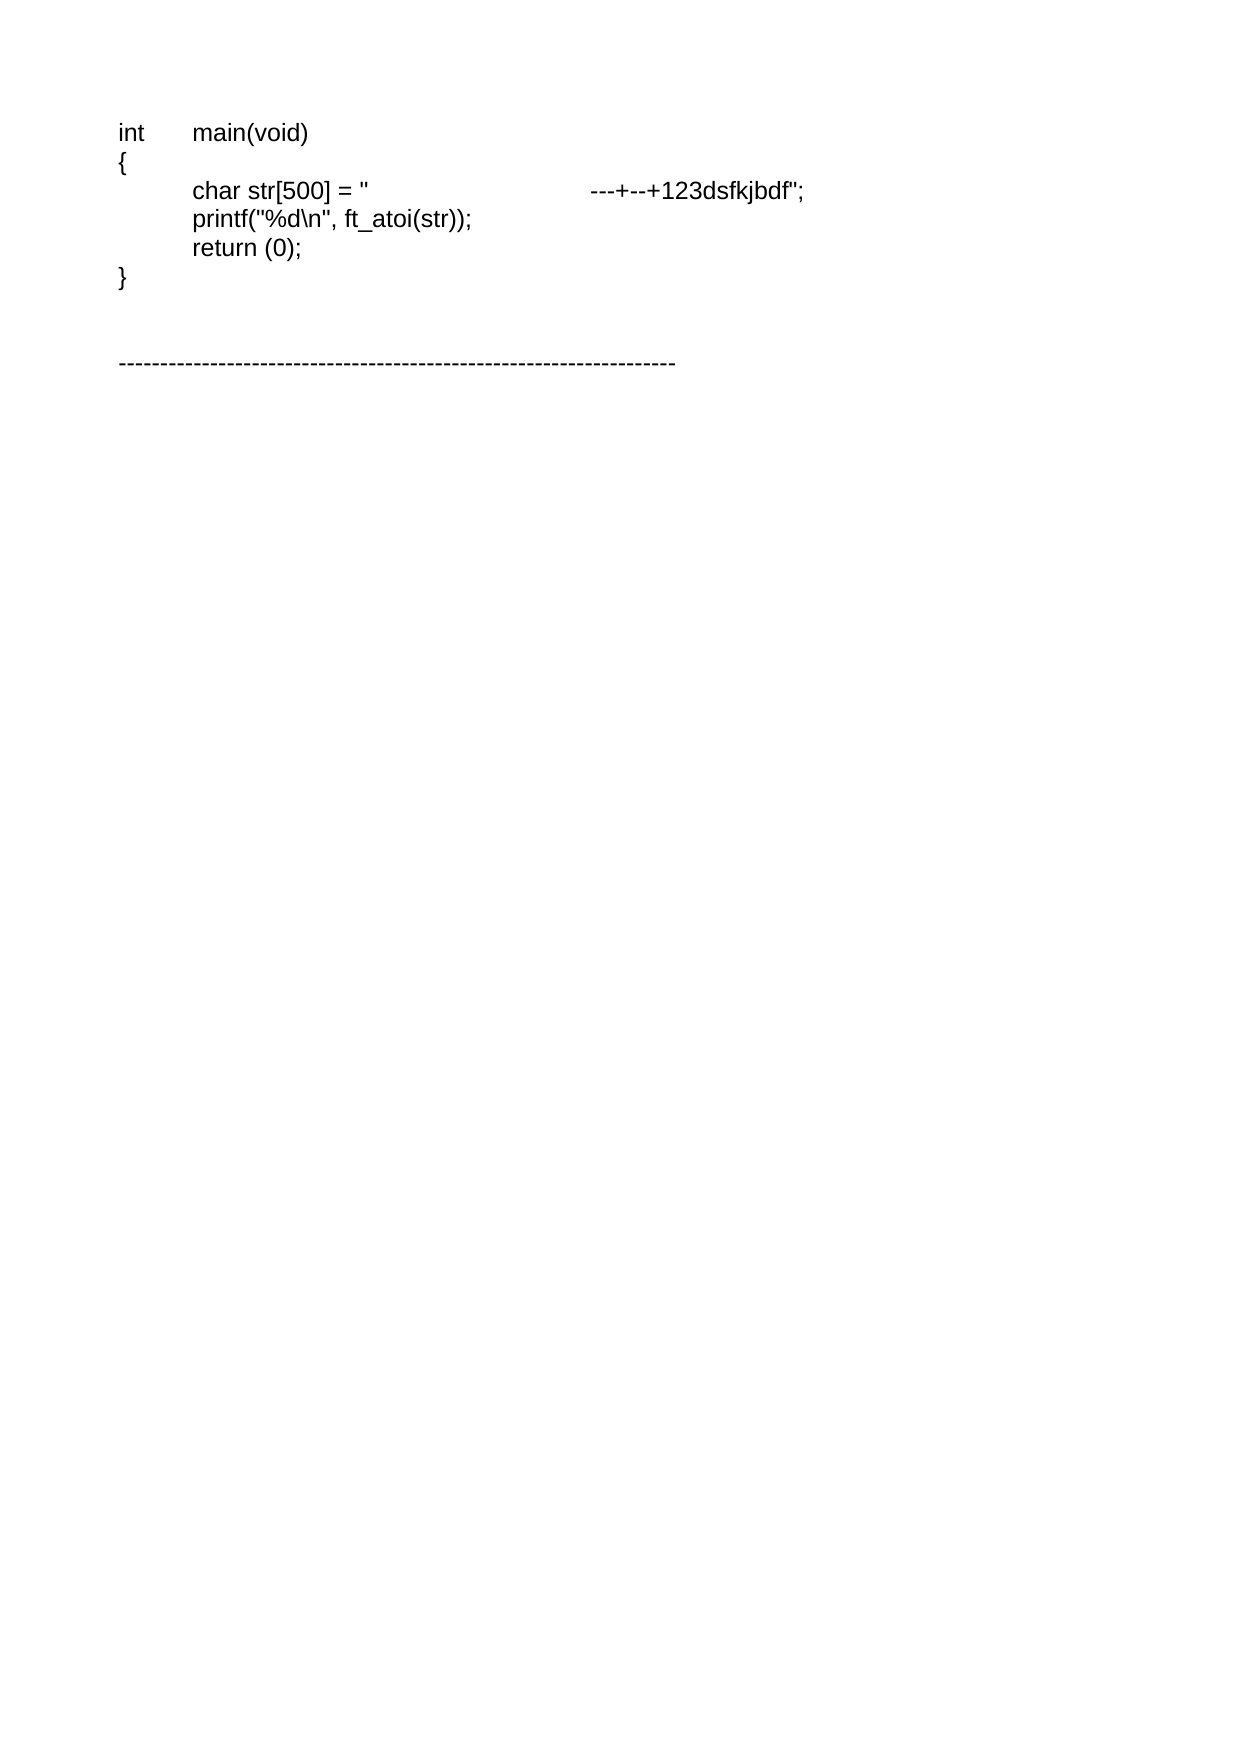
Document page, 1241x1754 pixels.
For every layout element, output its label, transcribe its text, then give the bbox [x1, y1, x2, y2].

text int main(void) [118, 118, 1122, 147]
text printf("%d\n", ft_atoi(str)); [118, 204, 1122, 233]
text } [118, 262, 1122, 291]
text return (0); [118, 233, 1122, 262]
text ------------------------------------------------------------------- [118, 348, 1122, 377]
text char str[500] = " ---+--+123dsfkjbdf"; [118, 176, 1122, 204]
text { [118, 147, 1122, 176]
